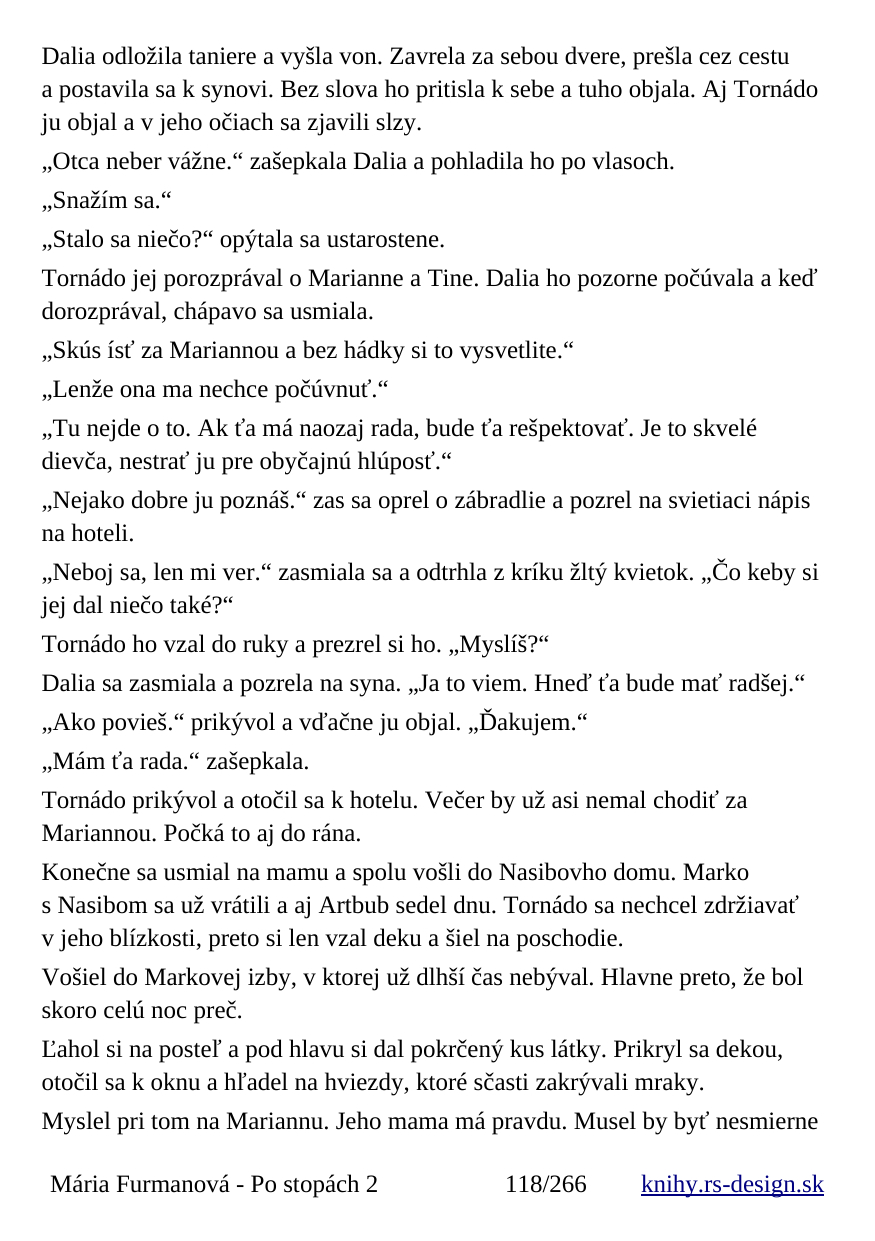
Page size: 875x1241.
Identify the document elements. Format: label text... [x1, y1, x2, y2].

text „Lenže ona ma nechce počúvnuť.“ [41, 374, 833, 403]
text „Otca neber vážne.“ zašepkala Dalia a pohladila ho po vlasoch. [41, 146, 833, 175]
text Dalia odložila taniere a vyšla von. Zavrela za sebou dvere, prešla cez cestu a postavila sa k synovi. Bez slova ho pritisla k sebe a tuho objala. Aj Tornádo ju objal a v jeho očiach sa zjavili slzy. [41, 41, 833, 136]
text „Mám ťa rada.“ zašepkala. [41, 746, 833, 775]
text Tornádo jej porozprával o Marianne a Tine. Dalia ho pozorne počúvala a keď dorozprával, chápavo sa usmiala. [41, 263, 833, 325]
text „Tu nejde o to. Ak ťa má naozaj rada, bude ťa rešpektovať. Je to skvelé dievča, nestrať ju pre obyčajnú hlúposť.“ [41, 413, 833, 475]
text „Skús ísť za Mariannou a bez hádky si to vysvetlite.“ [41, 335, 833, 364]
text „Ako povieš.“ prikývol a vďačne ju objal. „Ďakujem.“ [41, 707, 833, 736]
text Dalia sa zasmiala a pozrela na syna. „Ja to viem. Hneď ťa bude mať radšej.“ [41, 668, 833, 697]
text Konečne sa usmial na mamu a spolu vošli do Nasibovho domu. Marko s Nasibom sa už vrátili a aj Artbub sedel dnu. Tornádo sa nechcel zdržiavať v jeho blízkosti, preto si len vzal deku a šiel na poschodie. [41, 857, 833, 952]
text „Snažím sa.“ [41, 185, 833, 214]
text Ľahol si na posteľ a pod hlavu si dal pokrčený kus látky. Prikryl sa dekou, otočil sa k oknu a hľadel na hviezdy, ktoré sčasti zakrývali mraky. [41, 1034, 833, 1096]
text Myslel pri tom na Mariannu. Jeho mama má pravdu. Musel by byť nesmierne [41, 1106, 833, 1134]
text Tornádo ho vzal do ruky a prezrel si ho. „Myslíš?“ [41, 629, 833, 658]
text „Stalo sa niečo?“ opýtala sa ustarostene. [41, 224, 833, 253]
text „Nejako dobre ju poznáš.“ zas sa oprel o zábradlie a pozrel na svietiaci nápis na hoteli. [41, 485, 833, 547]
text Vošiel do Markovej izby, v ktorej už dlhší čas nebýval. Hlavne preto, že bol skoro celú noc preč. [41, 962, 833, 1024]
text „Neboj sa, len mi ver.“ zasmiala sa a odtrhla z kríku žltý kvietok. „Čo keby si jej dal niečo také?“ [41, 557, 833, 619]
text Tornádo prikývol a otočil sa k hotelu. Večer by už asi nemal chodiť za Mariannou. Počká to aj do rána. [41, 785, 833, 847]
